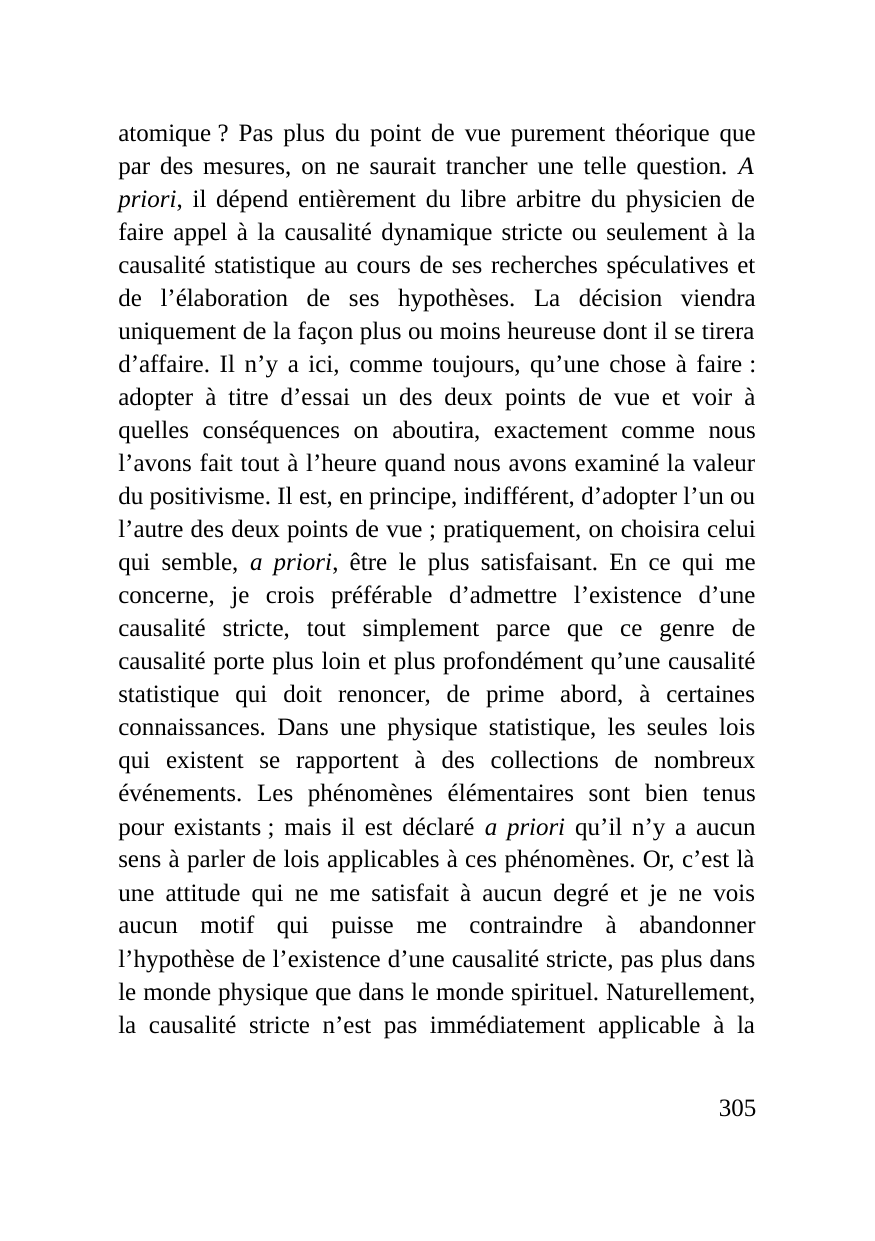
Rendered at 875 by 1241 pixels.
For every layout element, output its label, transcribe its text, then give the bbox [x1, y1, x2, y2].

text atomique ? Pas plus du point de vue purement théorique que par des mesures, on ne saurait trancher une telle question. A priori, il dépend entièrement du libre arbitre du physicien de faire appel à la causalité dynamique stricte ou seulement à la causalité statistique au cours de ses recherches spéculatives et de l’élaboration de ses hypothèses. La décision viendra uniquement de la façon plus ou moins heureuse dont il se tirera d’affaire. Il n’y a ici, comme toujours, qu’une chose à faire : adopter à titre d’essai un des deux points de vue et voir à quelles conséquences on aboutira, exactement comme nous l’avons fait tout à l’heure quand nous avons examiné la valeur du positivisme. Il est, en principe, indifférent, d’adopter l’un ou l’autre des deux points de vue ; pratiquement, on choisira celui qui semble, a priori, être le plus satisfaisant. En ce qui me concerne, je crois préférable d’admettre l’existence d’une causalité stricte, tout simplement parce que ce genre de causalité porte plus loin et plus profondément qu’une causalité statistique qui doit renoncer, de prime abord, à certaines connaissances. Dans une physique statistique, les seules lois qui existent se rapportent à des collections de nombreux événements. Les phénomènes élémentaires sont bien tenus pour existants ; mais il est déclaré a priori qu’il n’y a aucun sens à parler de lois applicables à ces phénomènes. Or, c’est là une attitude qui ne me satisfait à aucun degré et je ne vois aucun motif qui puisse me contraindre à abandonner l’hypothèse de l’existence d’une causalité stricte, pas plus dans le monde physique que dans le monde spirituel. Naturellement, la causalité stricte n’est pas immédiatement applicable à la [118, 118, 756, 1038]
